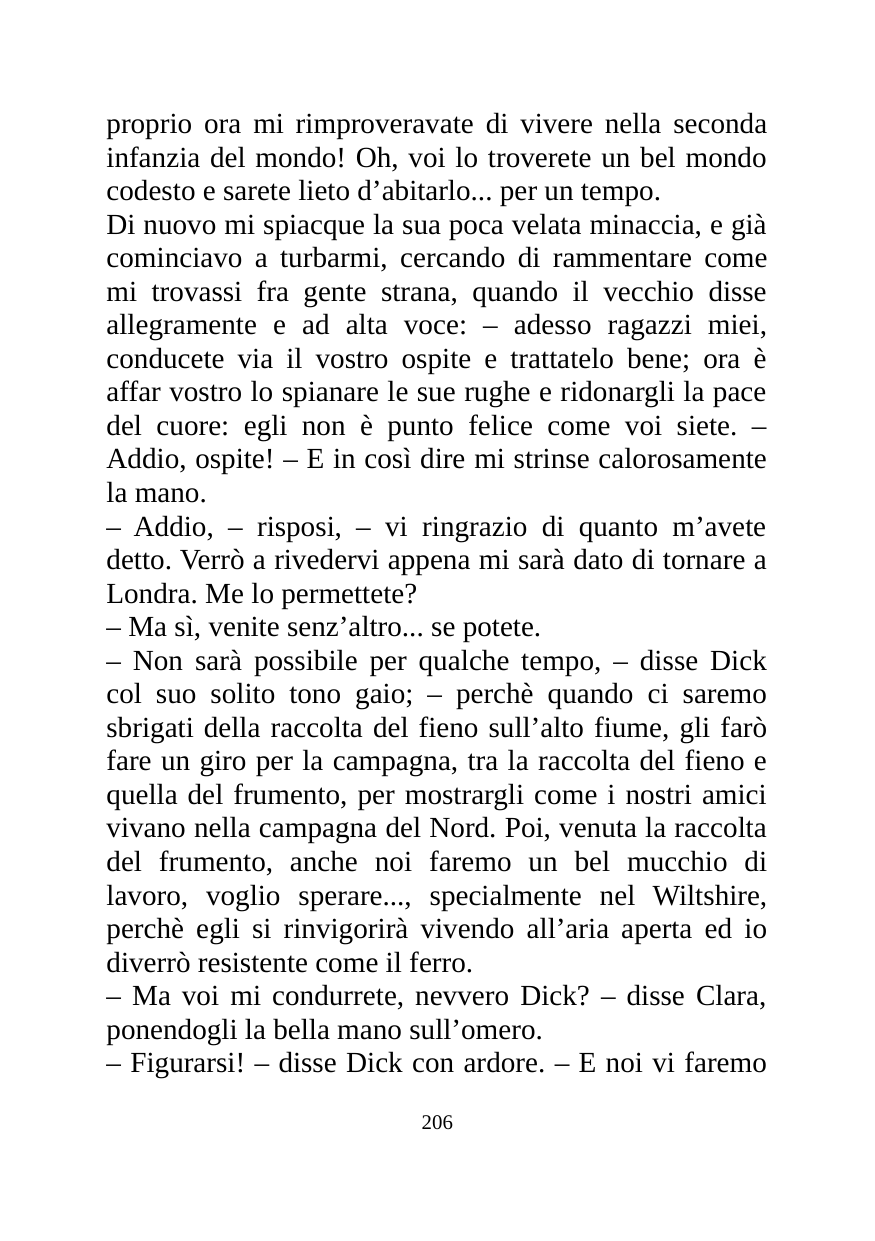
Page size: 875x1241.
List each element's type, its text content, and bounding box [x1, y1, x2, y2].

text – Figurarsi! – disse Dick con ardore. – E noi vi faremo [106, 1045, 768, 1079]
text proprio ora mi rimproveravate di vivere nella seconda infanzia del mondo! Oh, voi lo troverete un bel mondo codesto e sarete lieto d’abitarlo... per un tempo. [106, 106, 768, 207]
text – Ma sì, venite senz’altro... se potete. [106, 609, 768, 643]
text Di nuovo mi spiacque la sua poca velata minaccia, e già cominciavo a turbarmi, cercando di rammentare come mi trovassi fra gente strana, quando il vecchio disse allegramente e ad alta voce: – adesso ragazzi miei, conducete via il vostro ospite e trattatelo bene; ora è affar vostro lo spianare le sue rughe e ridonargli la pace del cuore: egli non è punto felice come voi siete. – Addio, ospite! – E in così dire mi strinse calorosamente la mano. [106, 207, 768, 509]
text – Non sarà possibile per qualche tempo, – disse Dick col suo solito tono gaio; – perchè quando ci saremo sbrigati della raccolta del fieno sull’alto fiume, gli farò fare un giro per la campagna, tra la raccolta del fieno e quella del frumento, per mostrargli come i nostri amici vivano nella campagna del Nord. Poi, venuta la raccolta del frumento, anche noi faremo un bel mucchio di lavoro, voglio sperare..., specialmente nel Wiltshire, perchè egli si rinvigorirà vivendo all’aria aperta ed io diverrò resistente come il ferro. [106, 643, 768, 978]
text – Ma voi mi condurrete, nevvero Dick? – disse Clara, ponendogli la bella mano sull’omero. [106, 978, 768, 1045]
text – Addio, – risposi, – vi ringrazio di quanto m’avete detto. Verrò a rivedervi appena mi sarà dato di tornare a Londra. Me lo permettete? [106, 509, 768, 609]
